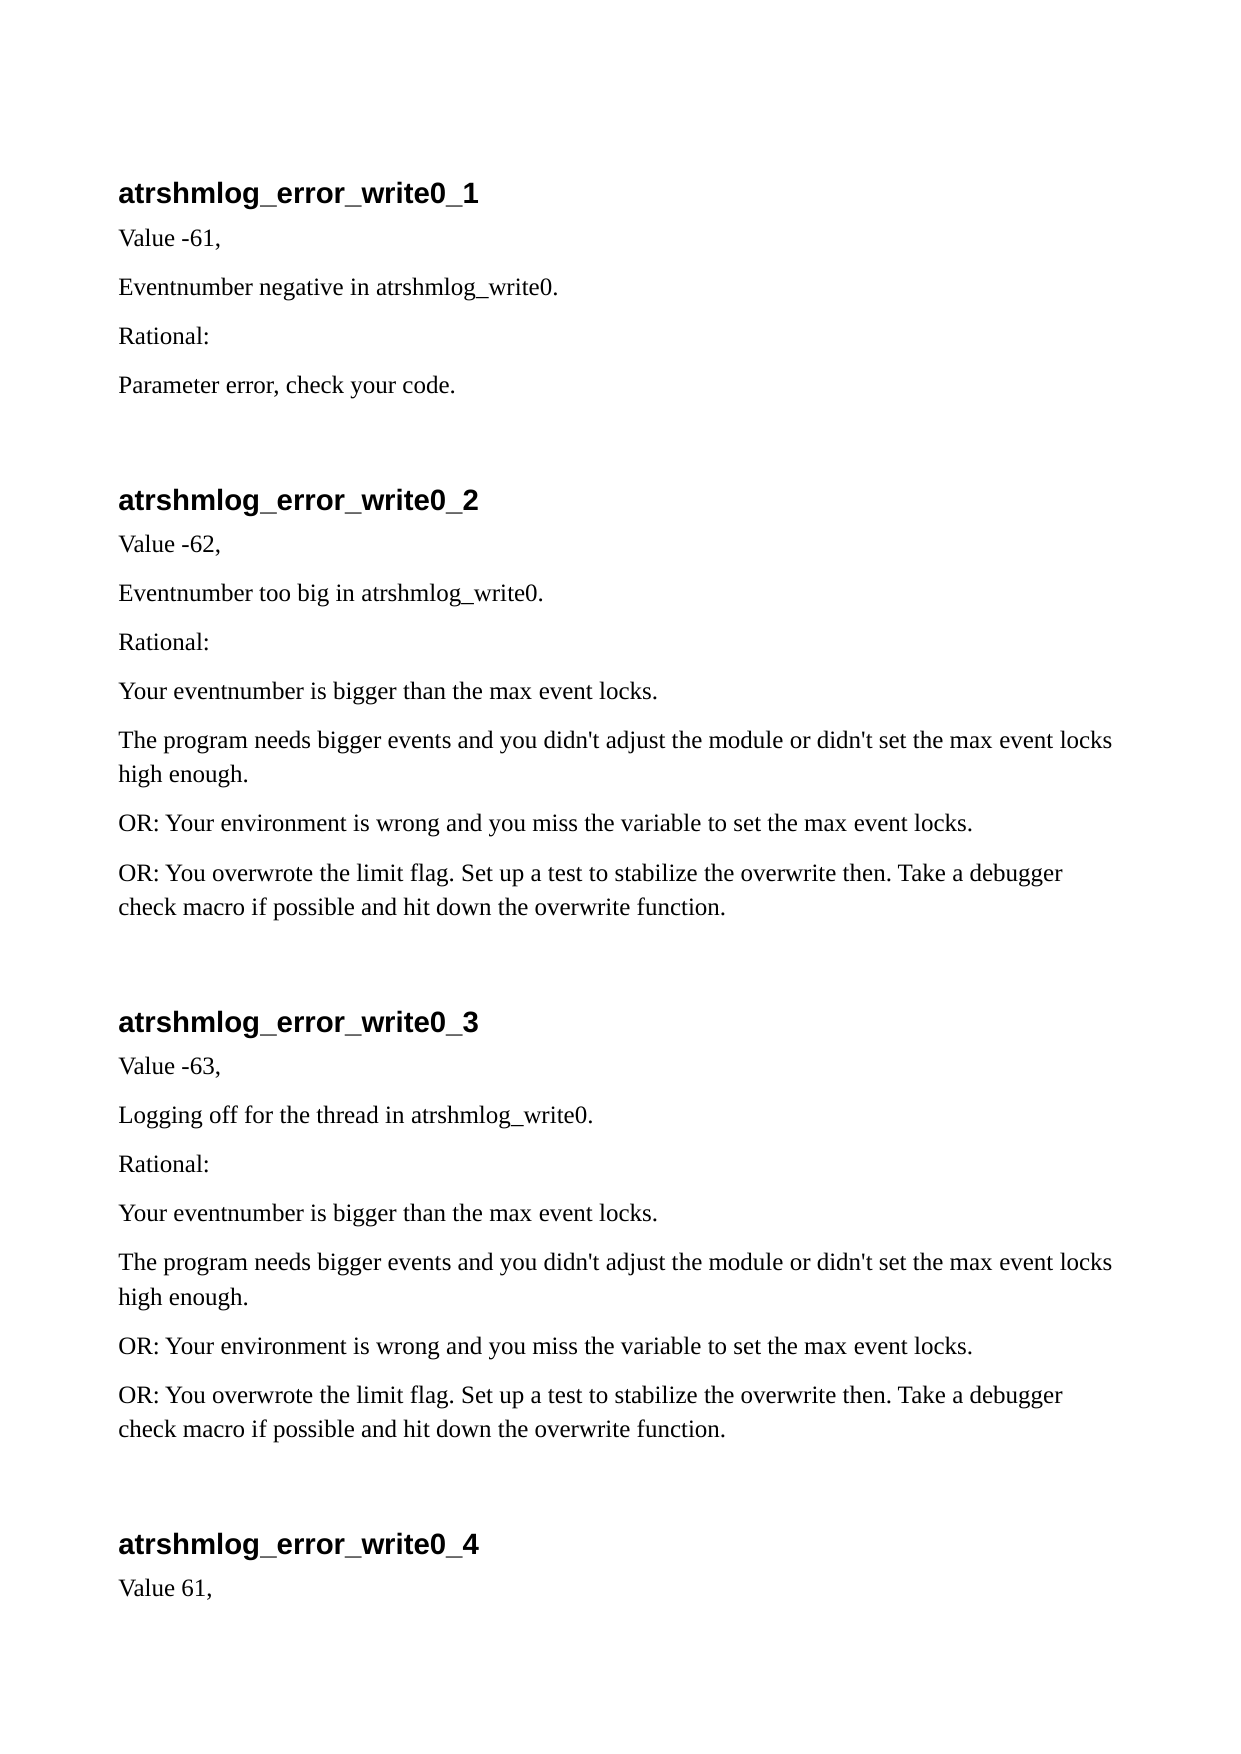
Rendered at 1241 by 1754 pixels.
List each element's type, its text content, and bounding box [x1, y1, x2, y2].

text Rational: [118, 627, 1122, 656]
text OR: Your environment is wrong and you miss the variable to set the max event locks. [118, 1331, 1122, 1359]
text OR: Your environment is wrong and you miss the variable to set the max event locks. [118, 808, 1122, 837]
text The program needs bigger events and you didn't adjust the module or didn't set the max event locks high enough. [118, 1247, 1122, 1311]
text Your eventnumber is bigger than the max event locks. [118, 676, 1122, 705]
text Parameter error, check your code. [118, 370, 1122, 398]
text Eventnumber negative in atrshmlog_write0. [118, 272, 1122, 300]
subtitle atrshmlog_error_write0_1 [118, 176, 1122, 210]
text Value -63, [118, 1051, 1122, 1080]
subtitle atrshmlog_error_write0_2 [118, 482, 1122, 516]
subtitle atrshmlog_error_write0_3 [118, 1005, 1122, 1038]
text Value -62, [118, 529, 1122, 557]
text Your eventnumber is bigger than the max event locks. [118, 1198, 1122, 1227]
subtitle atrshmlog_error_write0_4 [118, 1527, 1122, 1561]
text Value -61, [118, 223, 1122, 251]
text Rational: [118, 1149, 1122, 1178]
text Logging off for the thread in atrshmlog_write0. [118, 1100, 1122, 1129]
text Rational: [118, 321, 1122, 349]
text OR: You overwrote the limit flag. Set up a test to stabilize the overwrite then. Take a debugger check macro if possible and hit down the overwrite function. [118, 858, 1122, 921]
text The program needs bigger events and you didn't adjust the module or didn't set the max event locks high enough. [118, 725, 1122, 788]
text Eventnumber too big in atrshmlog_write0. [118, 578, 1122, 607]
text OR: You overwrote the limit flag. Set up a test to stabilize the overwrite then. Take a debugger check macro if possible and hit down the overwrite function. [118, 1380, 1122, 1443]
text Value 61, [118, 1573, 1122, 1602]
